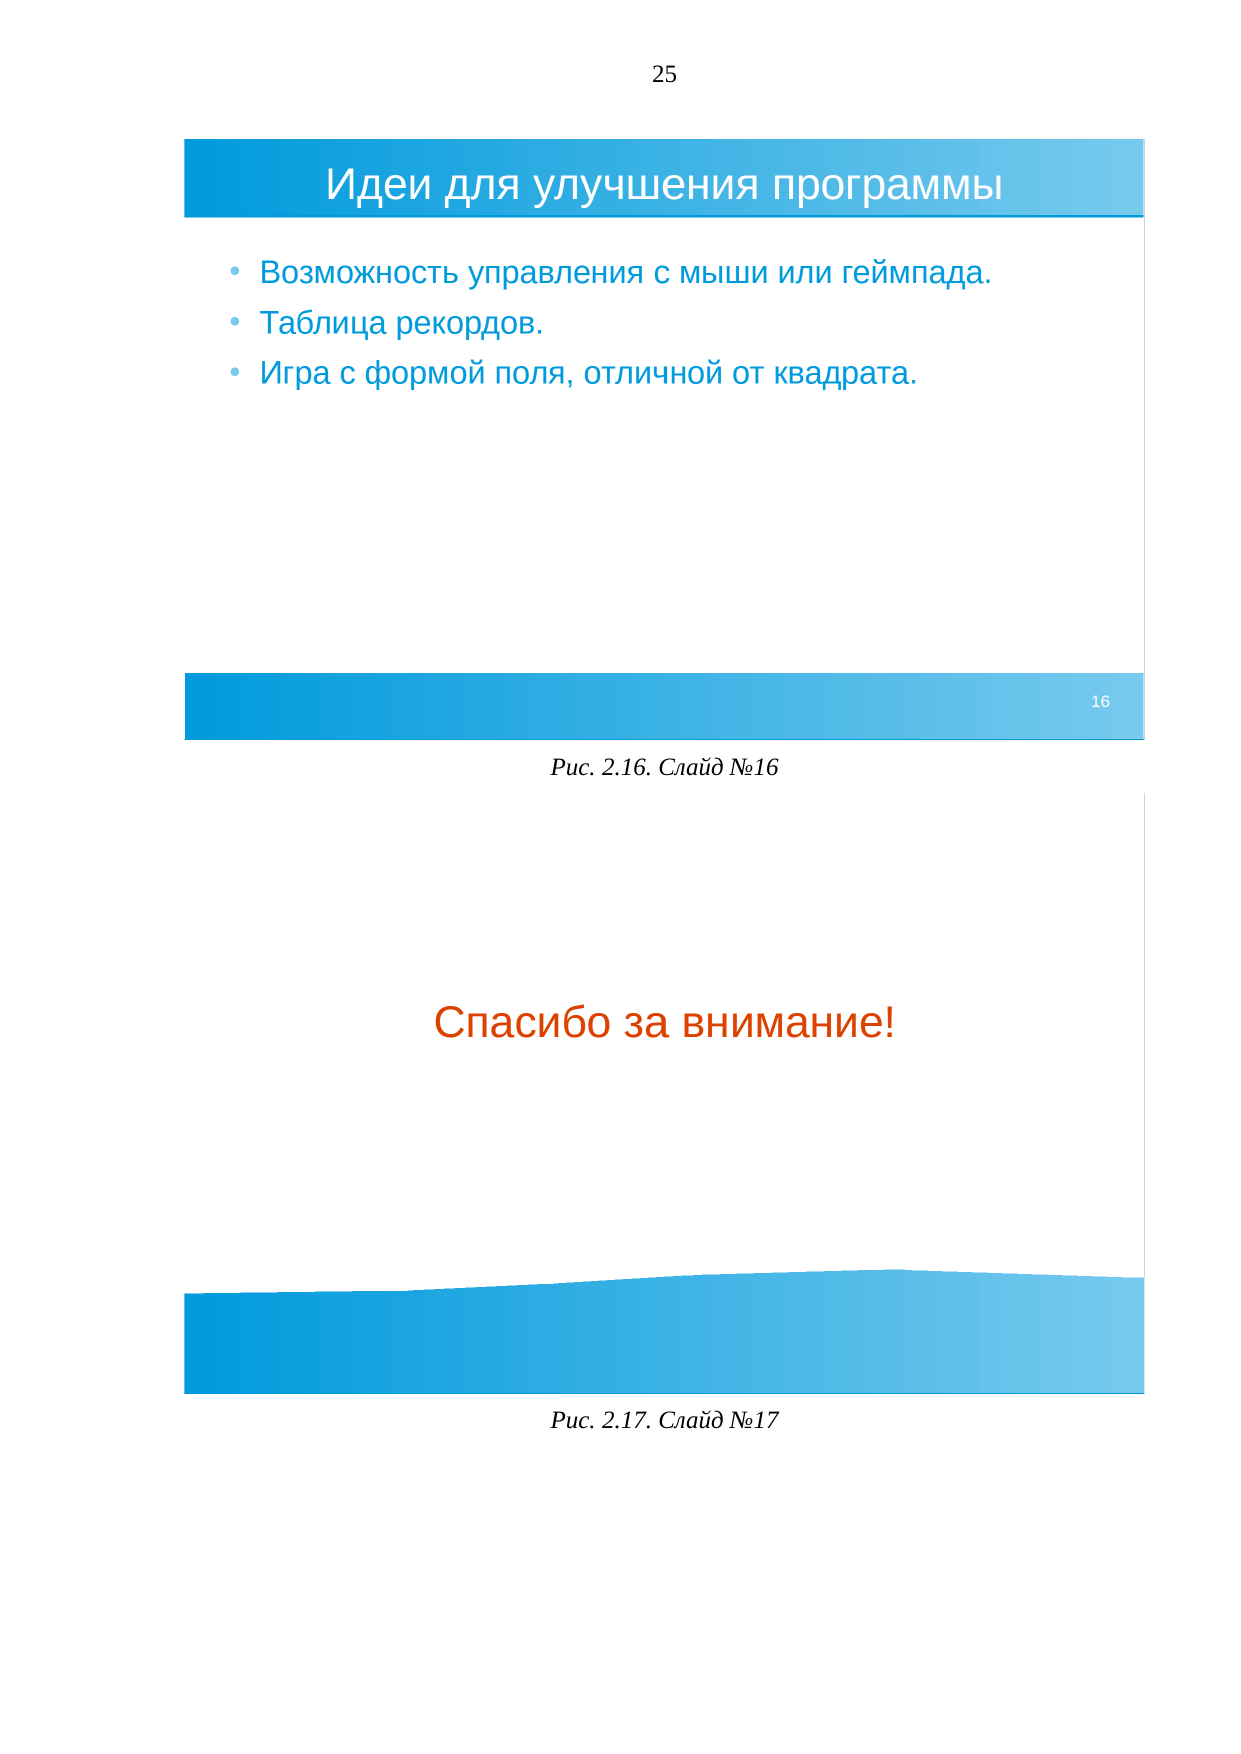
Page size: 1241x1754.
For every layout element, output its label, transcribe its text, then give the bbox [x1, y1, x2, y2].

picture [184, 793, 1145, 1392]
text Рис. 2.16. Слайд №16 [184, 740, 1144, 781]
picture [184, 139, 1145, 740]
text Рис. 2.17. Слайд №17 [184, 1394, 1144, 1434]
